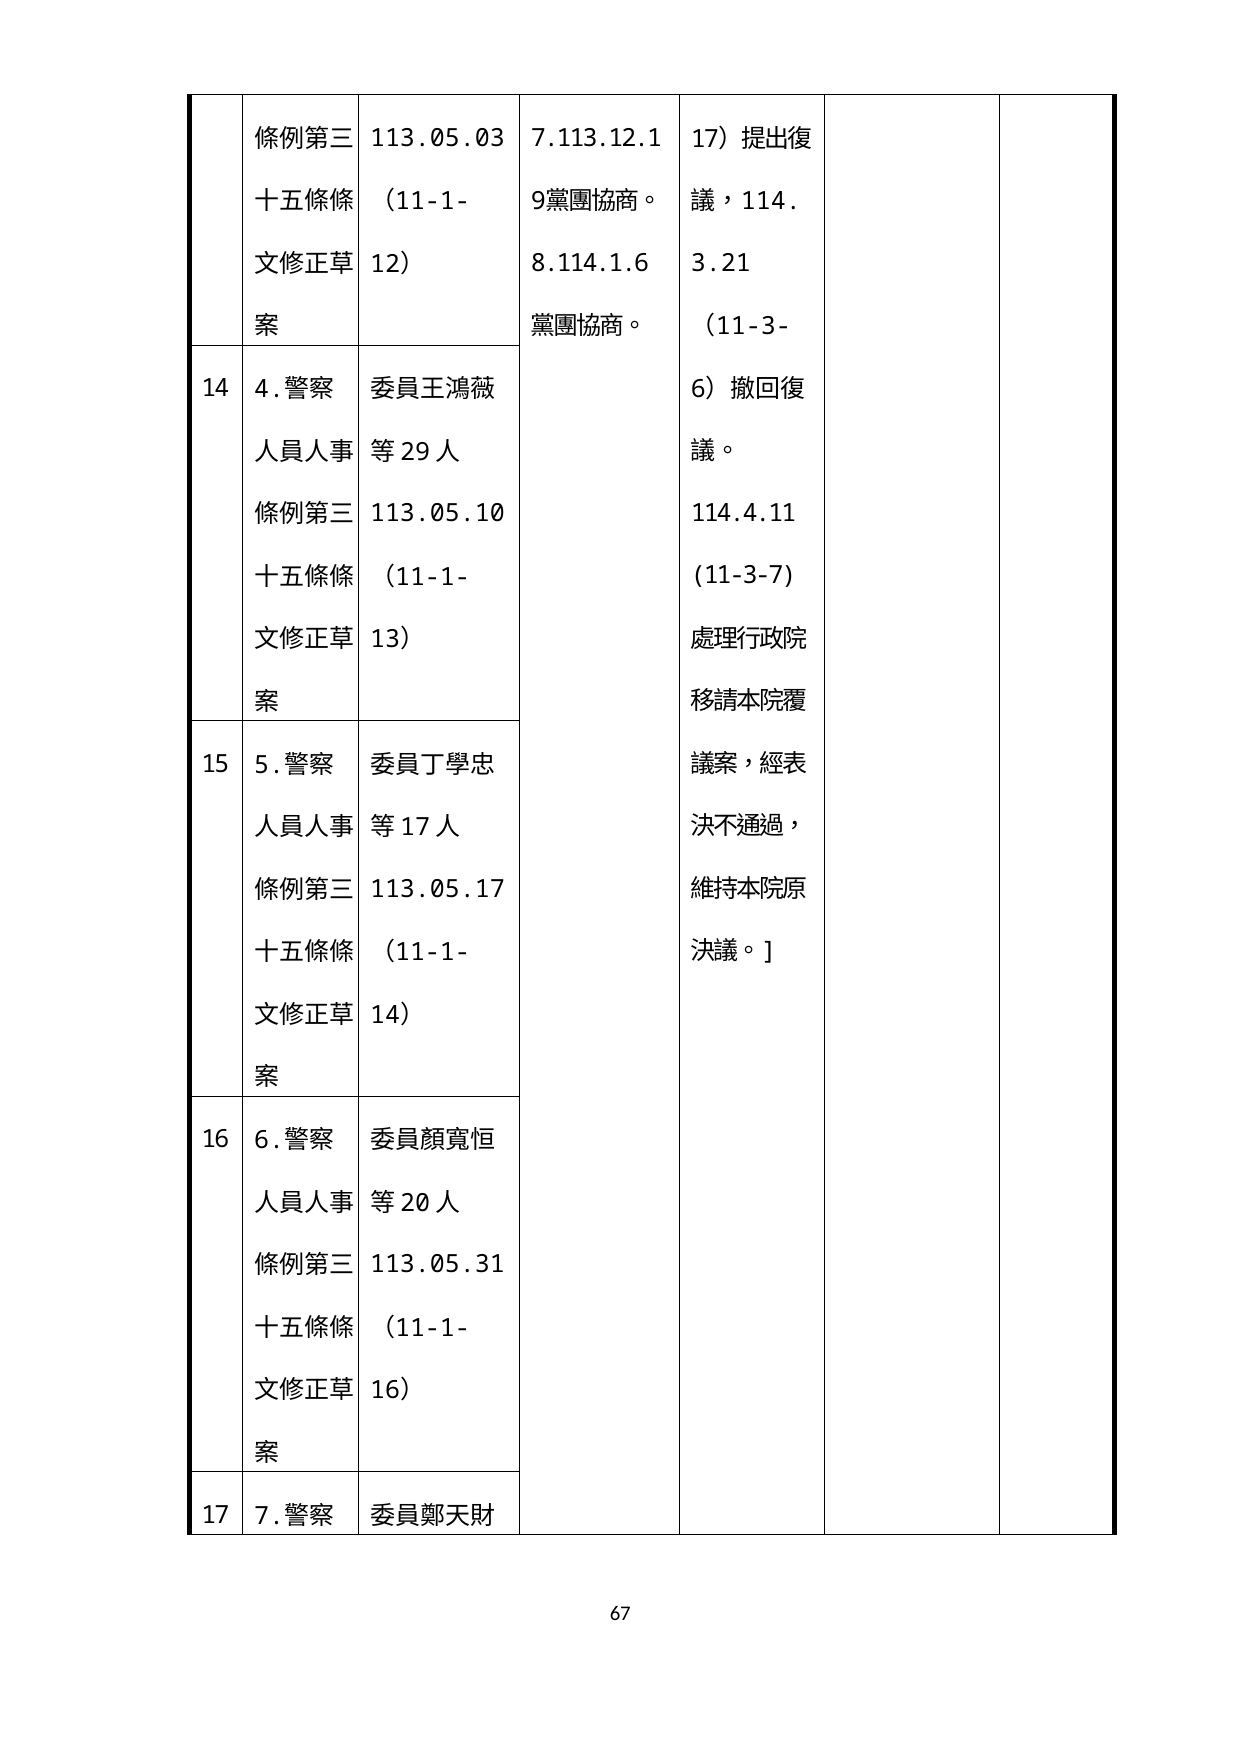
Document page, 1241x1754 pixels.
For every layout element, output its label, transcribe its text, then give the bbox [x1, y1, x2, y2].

table_cell 7.警察 [243, 1472, 358, 1534]
table_cell 4.警察人員人事條例第三十五條條文修正草案 [243, 346, 358, 720]
table_cell 14 [192, 346, 242, 720]
table_cell 6.警察人員人事條例第三十五條條文修正草案 [243, 1097, 358, 1471]
table_cell 15 [192, 721, 242, 1096]
table_cell 委員王鴻薇 等29人 113.05.10 （11-1-13） [359, 346, 519, 720]
table_cell 7.113.12.19黨團協商。 8.114.1.6黨團協商。 [520, 95, 679, 1534]
table_cell 17）提出復議，114.3.21 （11-3-6）撤回復議。 114.4.11 (11-3-7)處理行政院移請本院覆議案，經表決不通過，維持本院原決議。] [680, 95, 824, 1534]
table_cell [825, 95, 999, 1534]
table_cell 委員顏寬恒 等20人 113.05.31 （11-1-16） [359, 1097, 519, 1471]
table_cell 17 [192, 1472, 242, 1534]
table_cell 委員丁學忠 等17人 113.05.17 （11-1-14） [359, 721, 519, 1096]
table_cell 條例第三十五條條文修正草案 [243, 95, 358, 345]
table_cell 113.05.03 （11-1-12） [359, 95, 519, 345]
table_cell 5.警察人員人事條例第三十五條條文修正草案 [243, 721, 358, 1096]
table_cell 委員鄭天財 [359, 1472, 519, 1534]
table_cell [192, 95, 242, 345]
table_cell [1000, 95, 1112, 1534]
table_cell 16 [192, 1097, 242, 1471]
